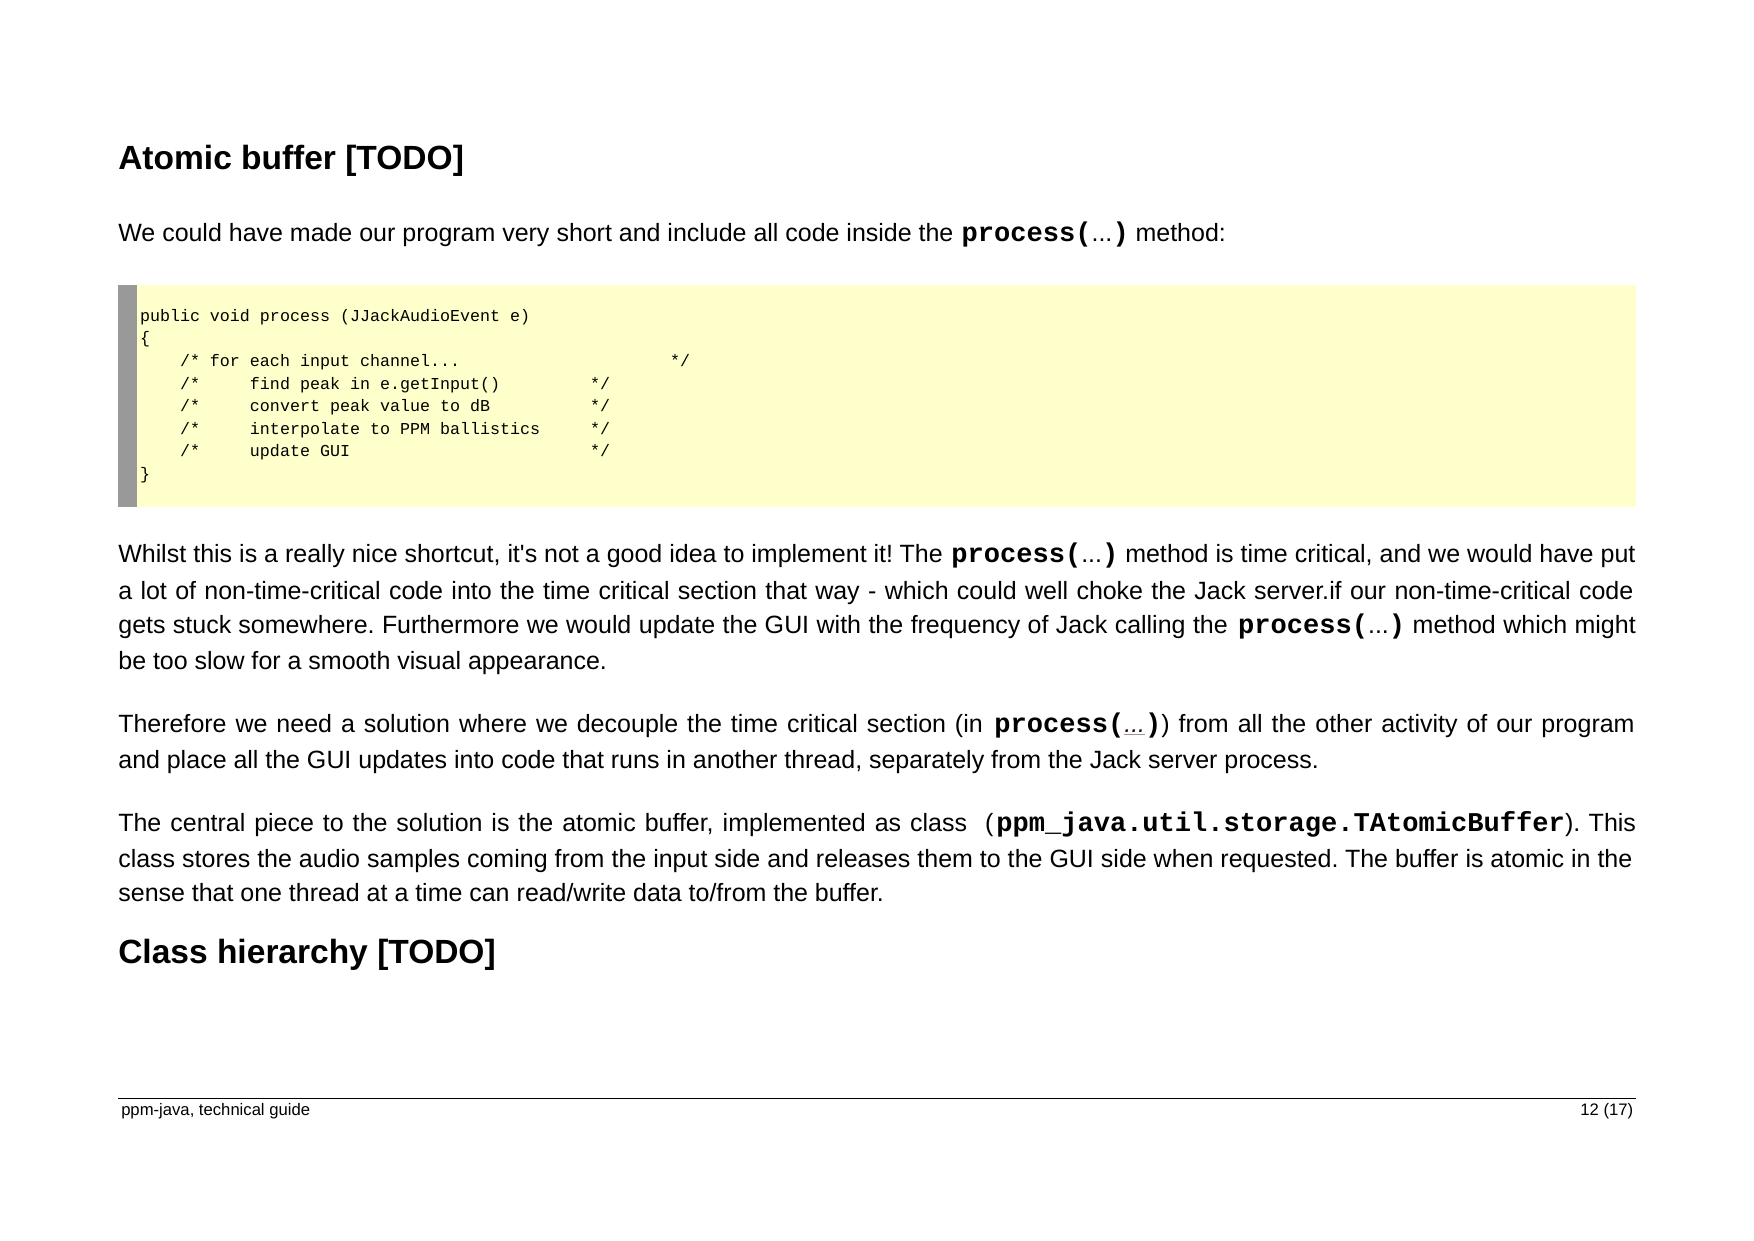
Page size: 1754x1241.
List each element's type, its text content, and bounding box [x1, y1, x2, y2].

text Therefore we need a solution where we decouple the time critical section (in process(...)) from all the other activity of our program and place all the GUI updates into code that runs in another thread, separately from the Jack server process. [118, 710, 1636, 774]
list { [137, 330, 1636, 349]
list /* interpolate to PPM ballistics */ [137, 420, 1636, 439]
list /* find peak in e.getInput() */ [137, 375, 1636, 394]
text The central piece to the solution is the atomic buffer, implemented as class (ppm_java.util.storage.TAtomicBuffer). This class stores the audio samples coming from the input side and releases them to the GUI side when requested. The buffer is atomic in the sense that one thread at a time can read/write data to/from the buffer. [118, 809, 1636, 907]
list /* for each input channel... */ [137, 353, 1636, 371]
list /* update GUI */ [137, 443, 1636, 462]
text We could have made our program very short and include all code inside the process(...) method: [118, 218, 1636, 249]
subtitle Class hierarchy [TODO] [118, 933, 1636, 970]
list public void process (JJackAudioEvent e) [137, 307, 1636, 326]
subtitle Atomic buffer [TODO] [118, 139, 1636, 176]
list /* convert peak value to dB */ [137, 398, 1636, 417]
text Whilst this is a really nice shortcut, it's not a good idea to implement it! The process(...) method is time critical, and we would have put a lot of non-time-critical code into the time critical section that way - which could well choke the Jack server.if our non-time-critical code gets stuck somewhere. Furthermore we would update the GUI with the frequency of Jack calling the process(...) method which might be too slow for a smooth visual appearance. [118, 540, 1636, 675]
list } [137, 466, 1636, 484]
